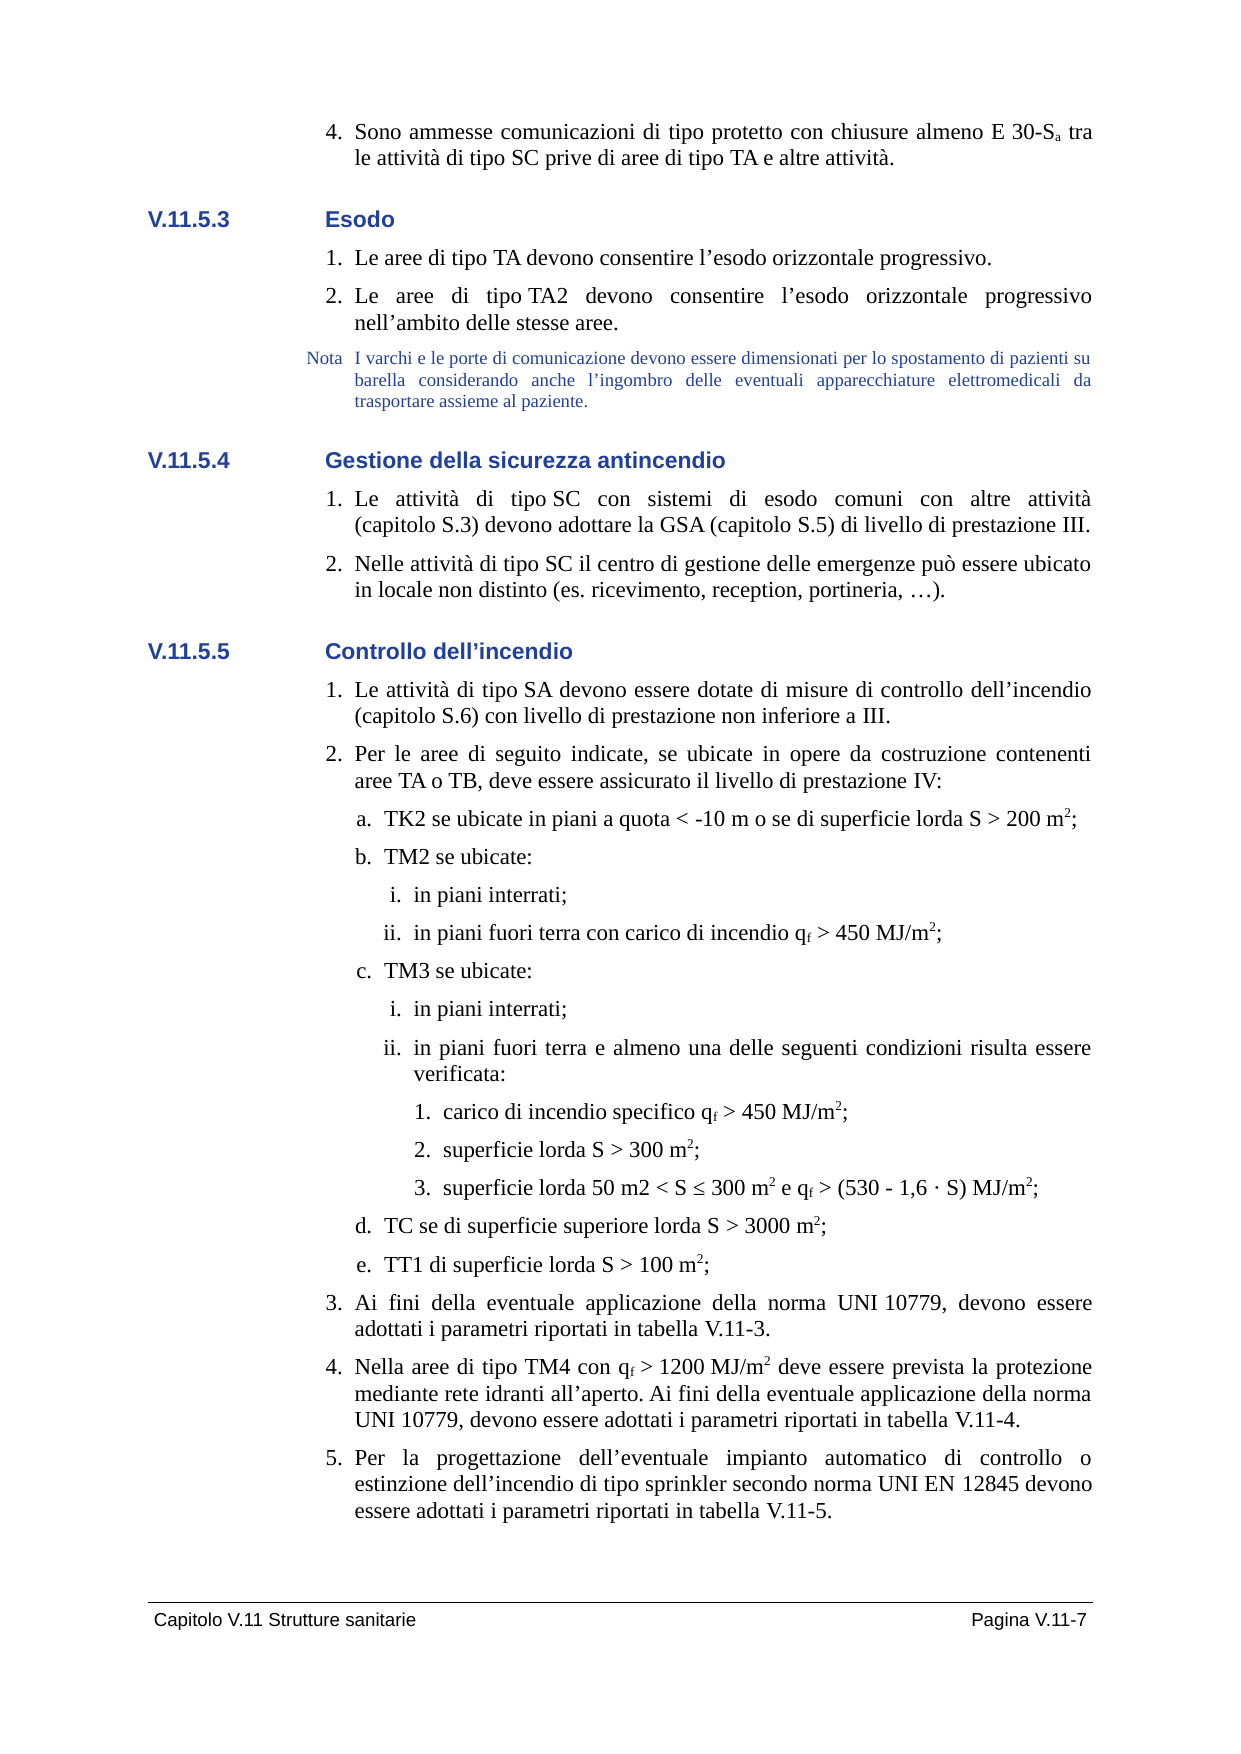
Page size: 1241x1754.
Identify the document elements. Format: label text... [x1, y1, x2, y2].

list Nella aree di tipo TM4 con qf > 1200 MJ/m2 deve essere prevista la protezione mediante rete idranti all’aperto. Ai fini della eventuale applicazione della norma UNI 10779, devono essere adottati i parametri riportati in tabella V.11-4. [342, 1353, 1093, 1432]
list Le aree di tipo TA devono consentire l’esodo orizzontale progressivo. [342, 244, 1093, 271]
list TC se di superficie superiore lorda S > 3000 m2; [372, 1212, 1093, 1239]
list in piani interrati; [402, 996, 1093, 1022]
list Ai fini della eventuale applicazione della norma UNI 10779, devono essere adottati i parametri riportati in tabella V.11-3. [342, 1289, 1093, 1341]
list in piani fuori terra e almeno una delle seguenti condizioni risulta essere verificata: [402, 1034, 1093, 1086]
list Le attività di tipo SC con sistemi di esodo comuni con altre attività (capitolo S.3) devono adottare la GSA (capitolo S.5) di livello di prestazione III. [342, 485, 1093, 538]
list TK2 se ubicate in piani a quota < -10 m o se di superficie lorda S > 200 m2; [372, 805, 1093, 831]
subtitle Controllo dell’incendio [148, 638, 1093, 664]
list TM3 se ubicate: [372, 957, 1093, 984]
list I varchi e le porte di comunicazione devono essere dimensionati per lo spostamento di pazienti su barella considerando anche l’ingombro delle eventuali apparecchiature elettromedicali da trasportare assieme al paziente. [342, 347, 1093, 412]
list TM2 se ubicate: [372, 843, 1093, 869]
list Per le aree di seguito indicate, se ubicate in opere da costruzione contenenti aree TA o TB, deve essere assicurato il livello di prestazione IV: [342, 740, 1093, 793]
list superficie lorda S > 300 m2; [431, 1136, 1093, 1163]
list in piani interrati; [402, 881, 1093, 907]
list superficie lorda 50 m2 < S ≤ 300 m2 e qf > (530 - 1,6 · S) MJ/m2; [431, 1174, 1093, 1201]
list Nelle attività di tipo SC il centro di gestione delle emergenze può essere ubicato in locale non distinto (es. ricevimento, reception, portineria, …). [342, 550, 1093, 602]
list in piani fuori terra con carico di incendio qf > 450 MJ/m2; [402, 919, 1093, 946]
list carico di incendio specifico qf > 450 MJ/m2; [431, 1098, 1093, 1124]
subtitle Esodo [148, 206, 1093, 233]
list Sono ammesse comunicazioni di tipo protetto con chiusure almeno E 30-Sa tra le attività di tipo SC prive di aree di tipo TA e altre attività. [342, 118, 1093, 171]
list Le aree di tipo TA2 devono consentire l’esodo orizzontale progressivo nell’ambito delle stesse aree. [342, 282, 1093, 335]
list TT1 di superficie lorda S > 100 m2; [372, 1251, 1093, 1277]
subtitle Gestione della sicurezza antincendio [148, 447, 1093, 473]
list Per la progettazione dell’eventuale impianto automatico di controllo o estinzione dell’incendio di tipo sprinkler secondo norma UNI EN 12845 devono essere adottati i parametri riportati in tabella V.11-5. [342, 1444, 1093, 1523]
list Le attività di tipo SA devono essere dotate di misure di controllo dell’incendio (capitolo S.6) con livello di prestazione non inferiore a III. [342, 676, 1093, 729]
